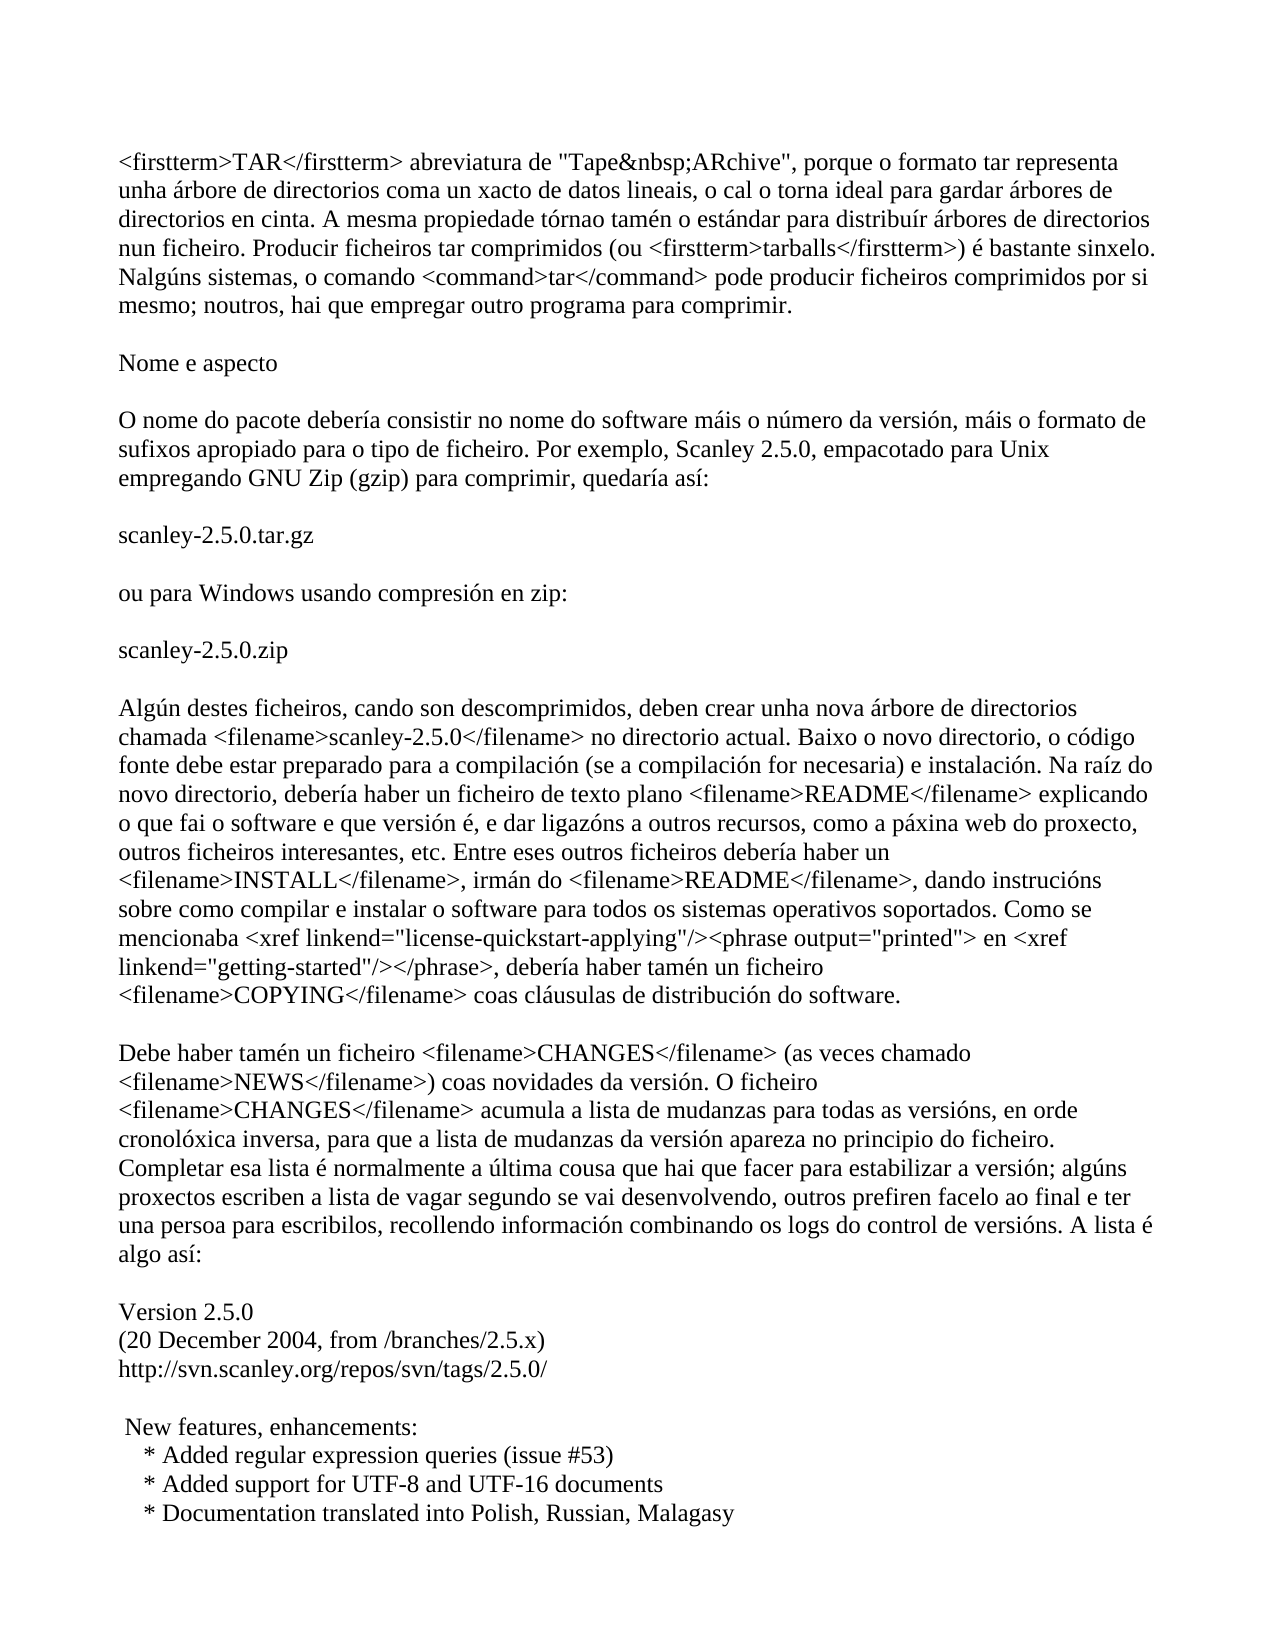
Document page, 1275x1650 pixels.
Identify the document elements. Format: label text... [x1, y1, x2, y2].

text O nome do pacote debería consistir no nome do software máis o número da versión, máis o formato de sufixos apropiado para o tipo de ficheiro. Por exemplo, Scanley 2.5.0, empacotado para Unix empregando GNU Zip (gzip) para comprimir, quedaría así: [118, 406, 1157, 492]
text scanley-2.5.0.tar.gz [118, 521, 1157, 549]
text (20 December 2004, from /branches/2.5.x) [118, 1326, 1157, 1354]
text http://svn.scanley.org/repos/svn/tags/2.5.0/ [118, 1354, 1157, 1383]
text Algún destes ficheiros, cando son descomprimidos, deben crear unha nova árbore de directorios chamada <filename>scanley-2.5.0</filename> no directorio actual. Baixo o novo directorio, o código fonte debe estar preparado para a compilación (se a compilación for necesaria) e instalación. Na raíz do novo directorio, debería haber un ficheiro de texto plano <filename>README</filename> explicando o que fai o software e que versión é, e dar ligazóns a outros recursos, como a páxina web do proxecto, outros ficheiros interesantes, etc. Entre eses outros ficheiros debería haber un <filename>INSTALL</filename>, irmán do <filename>README</filename>, dando instrucións sobre como compilar e instalar o software para todos os sistemas operativos soportados. Como se mencionaba <xref linkend="license-quickstart-applying"/><phrase output="printed"> en <xref linkend="getting-started"/></phrase>, debería haber tamén un ficheiro <filename>COPYING</filename> coas cláusulas de distribución do software. [118, 693, 1157, 1009]
text * Added regular expression queries (issue #53) [118, 1441, 1157, 1469]
text Version 2.5.0 [118, 1297, 1157, 1326]
text ou para Windows usando compresión en zip: [118, 578, 1157, 607]
text New features, enhancements: [118, 1412, 1157, 1441]
text Debe haber tamén un ficheiro <filename>CHANGES</filename> (as veces chamado <filename>NEWS</filename>) coas novidades da versión. O ficheiro <filename>CHANGES</filename> acumula a lista de mudanzas para todas as versións, en orde cronolóxica inversa, para que a lista de mudanzas da versión apareza no principio do ficheiro. Completar esa lista é normalmente a última cousa que hai que facer para estabilizar a versión; algúns proxectos escriben a lista de vagar segundo se vai desenvolvendo, outros prefiren facelo ao final e ter una persoa para escribilos, recollendo información combinando os logs do control de versións. A lista é algo así: [118, 1038, 1157, 1268]
text * Added support for UTF-8 and UTF-16 documents [118, 1469, 1157, 1498]
text <firstterm>TAR</firstterm> abreviatura de "Tape&nbsp;ARchive", porque o formato tar representa unha árbore de directorios coma un xacto de datos lineais, o cal o torna ideal para gardar árbores de directorios en cinta. A mesma propiedade tórnao tamén o estándar para distribuír árbores de directorios nun ficheiro. Producir ficheiros tar comprimidos (ou <firstterm>tarballs</firstterm>) é bastante sinxelo. Nalgúns sistemas, o comando <command>tar</command> pode producir ficheiros comprimidos por si mesmo; noutros, hai que empregar outro programa para comprimir. [118, 147, 1157, 319]
text * Documentation translated into Polish, Russian, Malagasy [118, 1498, 1157, 1527]
text scanley-2.5.0.zip [118, 636, 1157, 664]
text Nome e aspecto [118, 348, 1157, 377]
